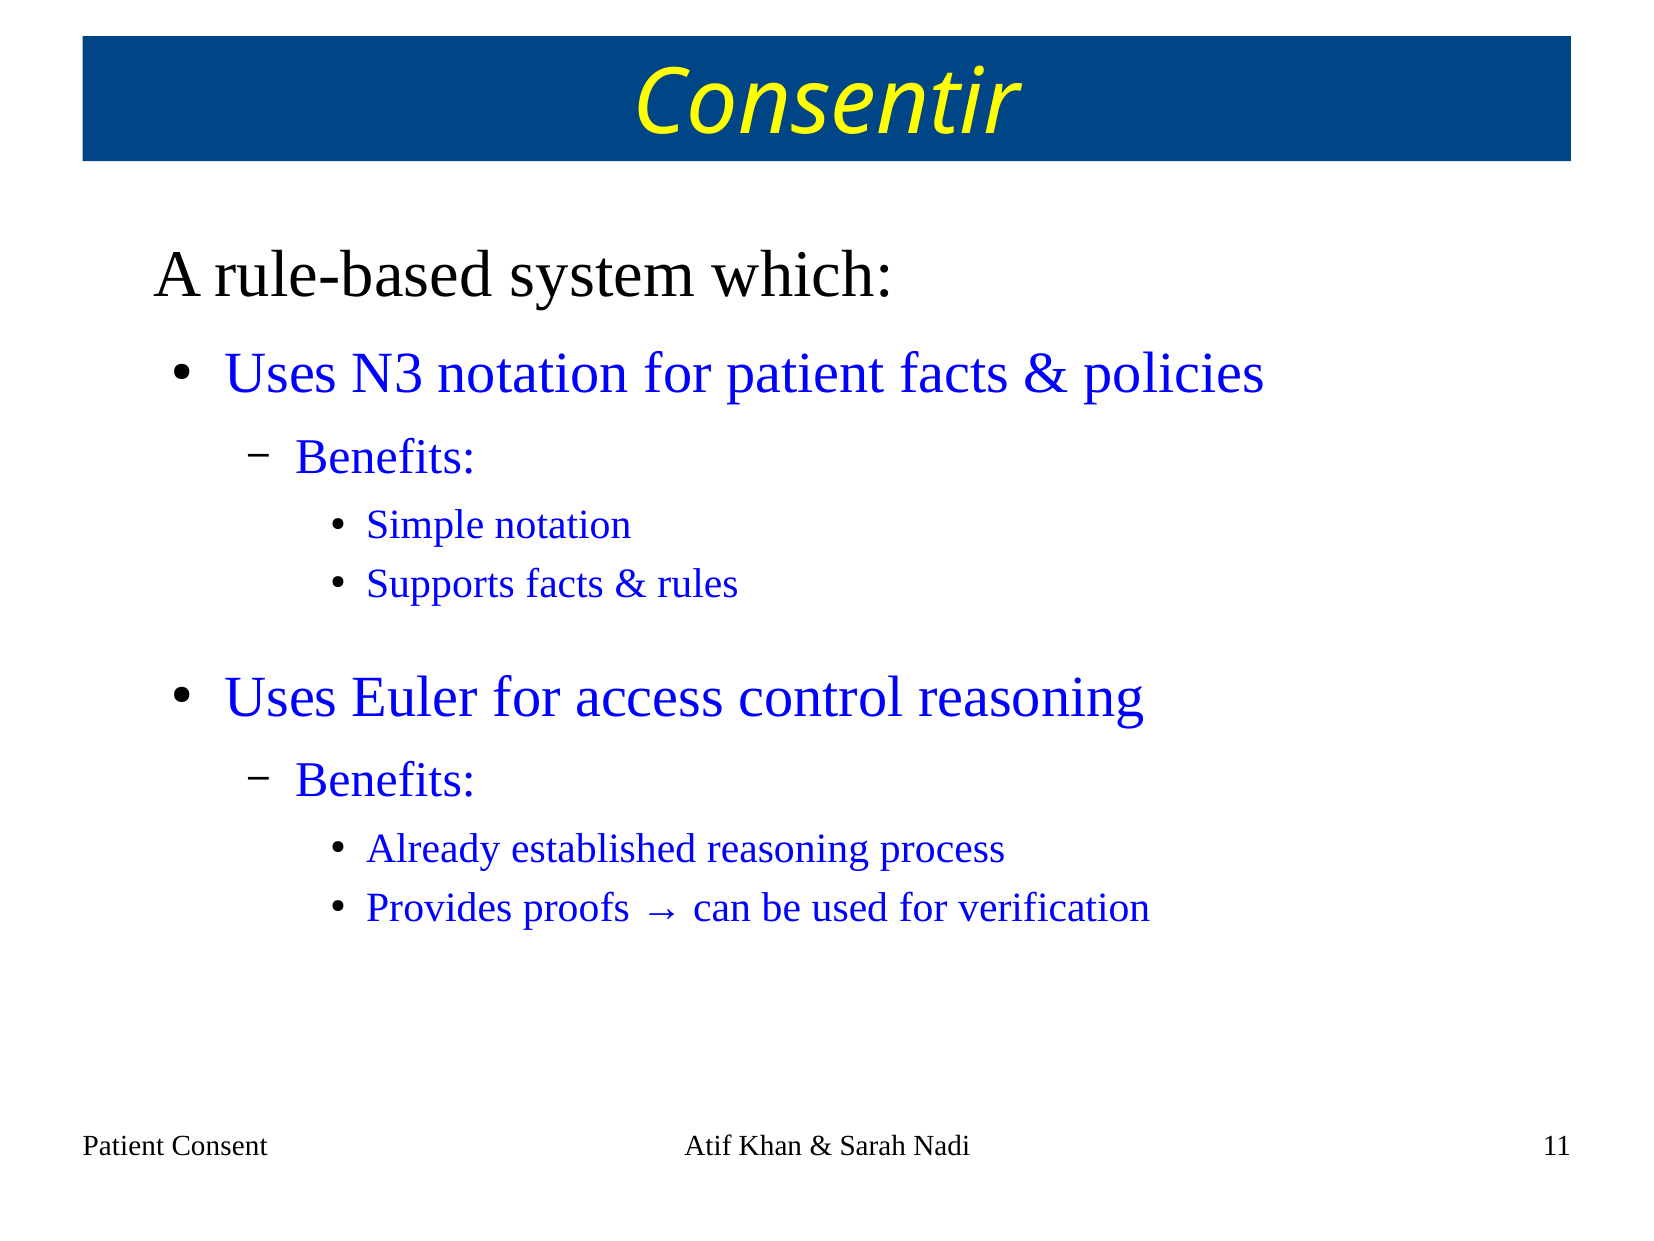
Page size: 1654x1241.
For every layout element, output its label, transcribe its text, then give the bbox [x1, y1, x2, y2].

list A rule-based system which: Uses N3 notation for patient facts & policies Benefits: Simple notation Supports facts & rules Uses Euler for access control reasoning Benefits: Already established reasoning process Provides proofs → can be used for verification [82, 237, 1571, 1056]
title Consentir [82, 37, 1571, 160]
